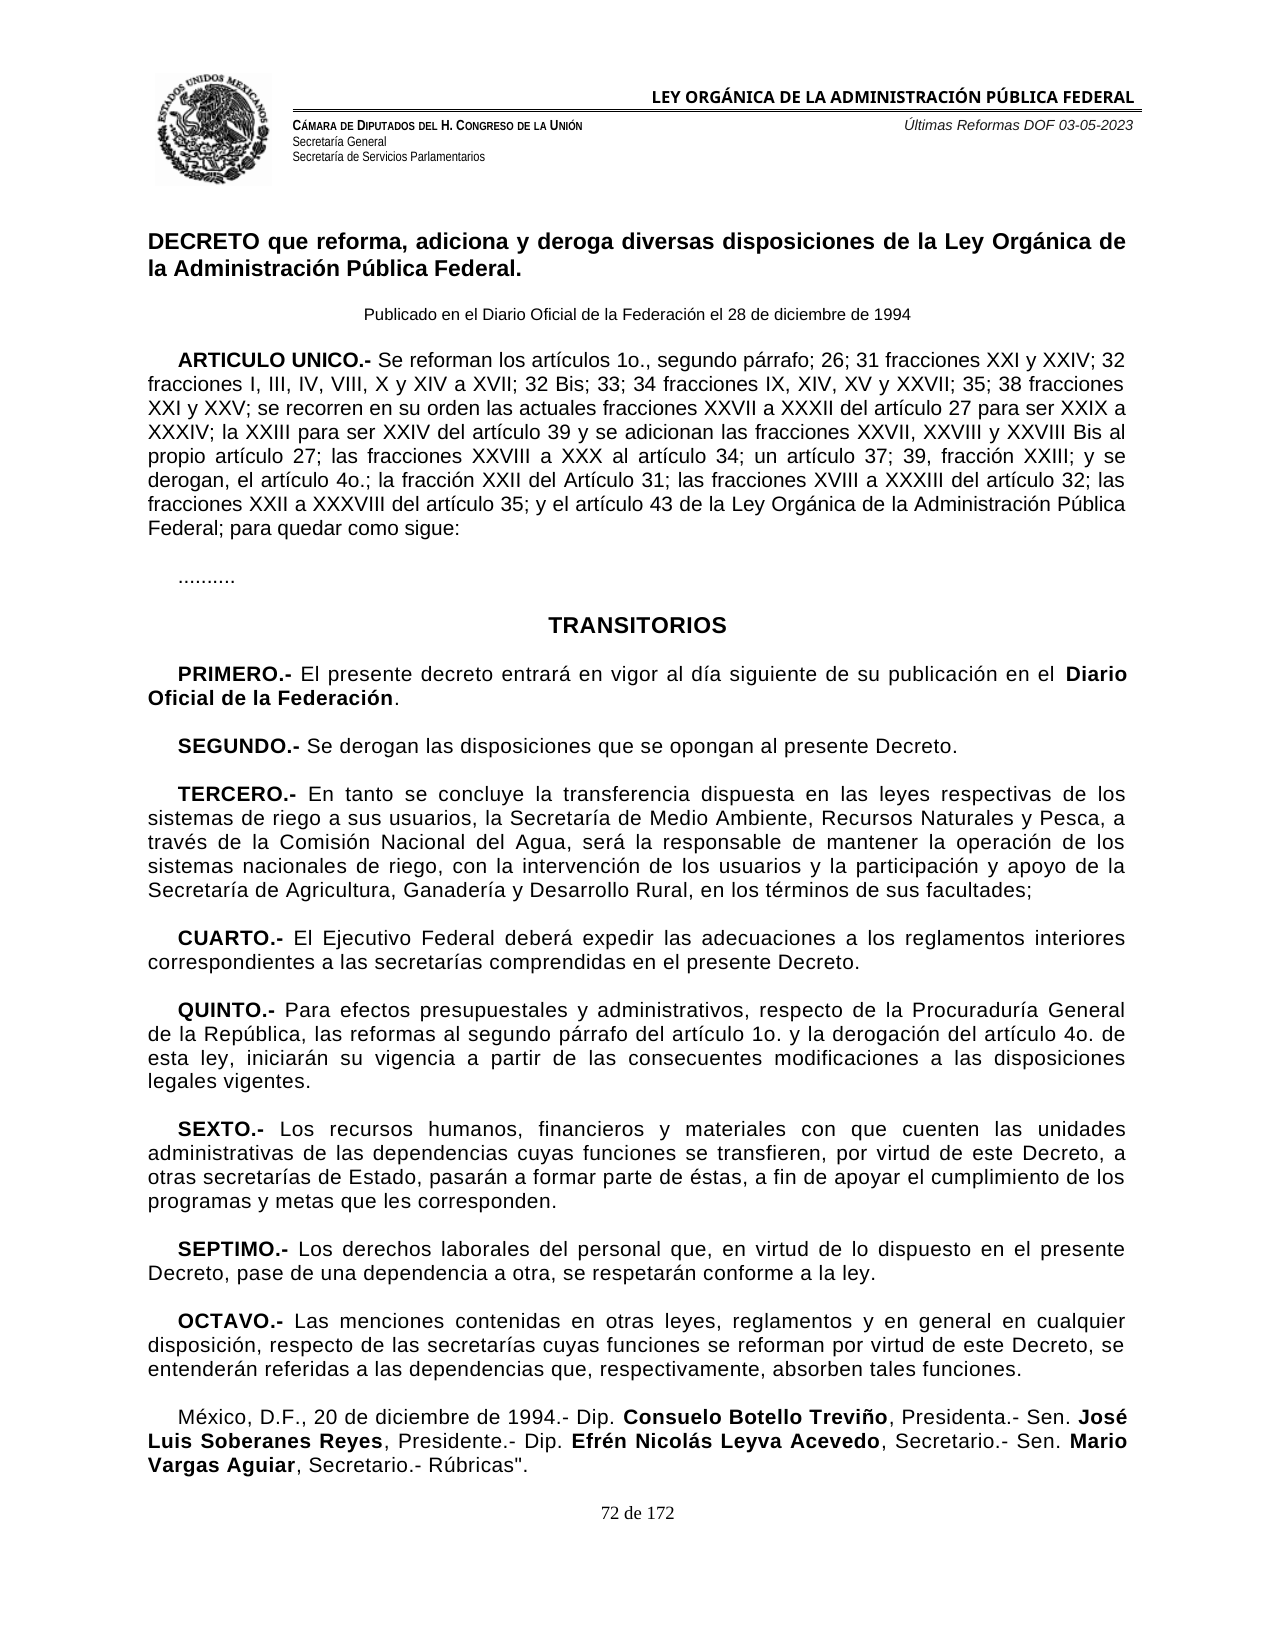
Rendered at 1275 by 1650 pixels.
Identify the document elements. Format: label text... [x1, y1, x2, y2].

text DECRETO que reforma, adiciona y deroga diversas disposiciones de la Ley Orgánica de la Administración Pública Federal. [148, 228, 1127, 281]
text CUARTO.- El Ejecutivo Federal deberá expedir las adecuaciones a los reglamentos interiores correspondientes a las secretarías comprendidas en el presente Decreto. [148, 926, 1127, 973]
text SEXTO.- Los recursos humanos, financieros y materiales con que cuenten las unidades administrativas de las dependencias cuyas funciones se transfieren, por virtud de este Decreto, a otras secretarías de Estado, pasarán a formar parte de éstas, a fin de apoyar el cumplimiento de los programas y metas que les corresponden. [148, 1117, 1127, 1213]
text TERCERO.- En tanto se concluye la transferencia dispuesta en las leyes respectivas de los sistemas de riego a sus usuarios, la Secretaría de Medio Ambiente, Recursos Naturales y Pesca, a través de la Comisión Nacional del Agua, será la responsable de mantener la operación de los sistemas nacionales de riego, con la intervención de los usuarios y la participación y apoyo de la Secretaría de Agricultura, Ganadería y Desarrollo Rural, en los términos de sus facultades; [148, 782, 1127, 902]
text PRIMERO.- El presente decreto entrará en vigor al día siguiente de su publicación en el Diario Oficial de la Federación. [148, 662, 1127, 710]
text SEGUNDO.- Se derogan las disposiciones que se opongan al presente Decreto. [148, 734, 1127, 758]
text QUINTO.- Para efectos presupuestales y administrativos, respecto de la Procuraduría General de la República, las reformas al segundo párrafo del artículo 1o. y la derogación del artículo 4o. de esta ley, iniciarán su vigencia a partir de las consecuentes modificaciones a las disposiciones legales vigentes. [148, 997, 1127, 1093]
text .......... [148, 564, 1127, 588]
text OCTAVO.- Las menciones contenidas en otras leyes, reglamentos y en general en cualquier disposición, respecto de las secretarías cuyas funciones se reforman por virtud de este Decreto, se entenderán referidas a las dependencias que, respectivamente, absorben tales funciones. [148, 1309, 1127, 1381]
text ARTICULO UNICO.- Se reforman los artículos 1o., segundo párrafo; 26; 31 fracciones XXI y XXIV; 32 fracciones I, III, IV, VIII, X y XIV a XVII; 32 Bis; 33; 34 fracciones IX, XIV, XV y XXVII; 35; 38 fracciones XXI y XXV; se recorren en su orden las actuales fracciones XXVII a XXXII del artículo 27 para ser XXIX a XXXIV; la XXIII para ser XXIV del artículo 39 y se adicionan las fracciones XXVII, XXVIII y XXVIII Bis al propio artículo 27; las fracciones XXVIII a XXX al artículo 34; un artículo 37; 39, fracción XXIII; y se derogan, el artículo 4o.; la fracción XXII del Artículo 31; las fracciones XVIII a XXXIII del artículo 32; las fracciones XXII a XXXVIII del artículo 35; y el artículo 43 de la Ley Orgánica de la Administración Pública Federal; para quedar como sigue: [148, 348, 1127, 540]
text SEPTIMO.- Los derechos laborales del personal que, en virtud de lo dispuesto en el presente Decreto, pase de una dependencia a otra, se respetarán conforme a la ley. [148, 1237, 1127, 1285]
text TRANSITORIOS [148, 612, 1127, 638]
text Publicado en el Diario Oficial de la Federación el 28 de diciembre de 1994 [148, 305, 1127, 324]
text México, D.F., 20 de diciembre de 1994.- Dip. Consuelo Botello Treviño, Presidenta.- Sen. José Luis Soberanes Reyes, Presidente.- Dip. Efrén Nicolás Leyva Acevedo, Secretario.- Sen. Mario Vargas Aguiar, Secretario.- Rúbricas". [148, 1405, 1127, 1477]
